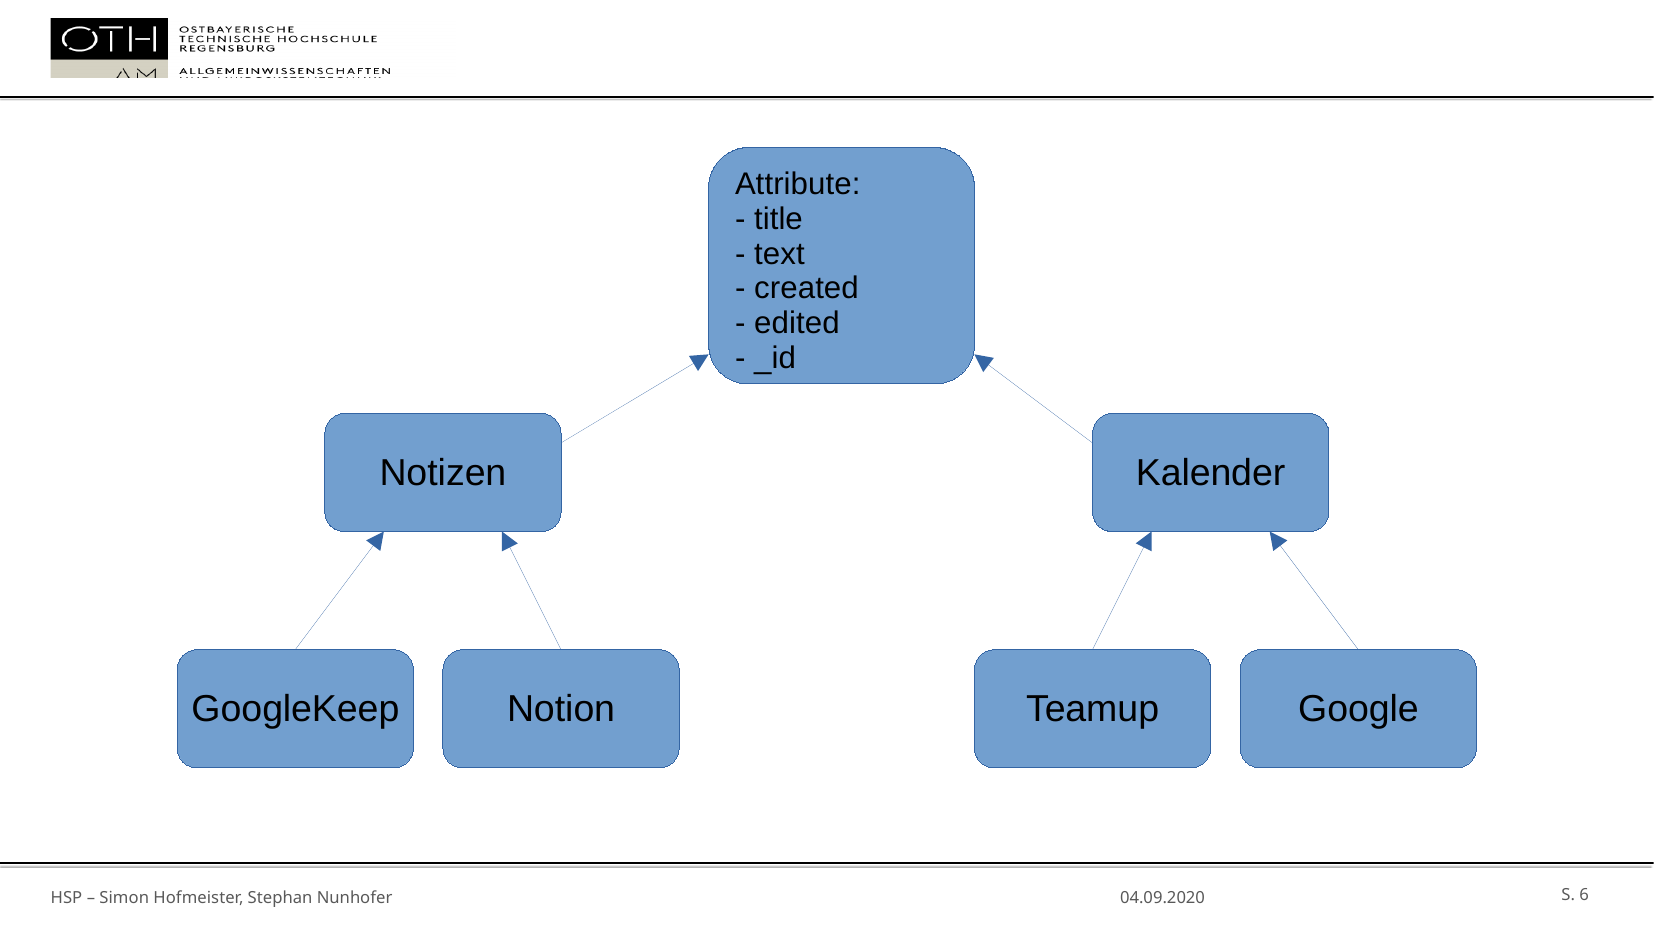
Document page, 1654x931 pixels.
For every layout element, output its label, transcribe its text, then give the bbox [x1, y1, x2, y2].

text_box Google [1240, 649, 1477, 768]
text_box Attribute: - title - text - created - edited - _id [708, 147, 975, 384]
text_box Notion [442, 649, 680, 768]
text_box GoogleKeep [177, 649, 414, 768]
picture [50, 18, 456, 78]
text_box Notizen [324, 413, 562, 532]
text_box Kalender [1092, 413, 1329, 532]
text_box Teamup [974, 649, 1211, 768]
